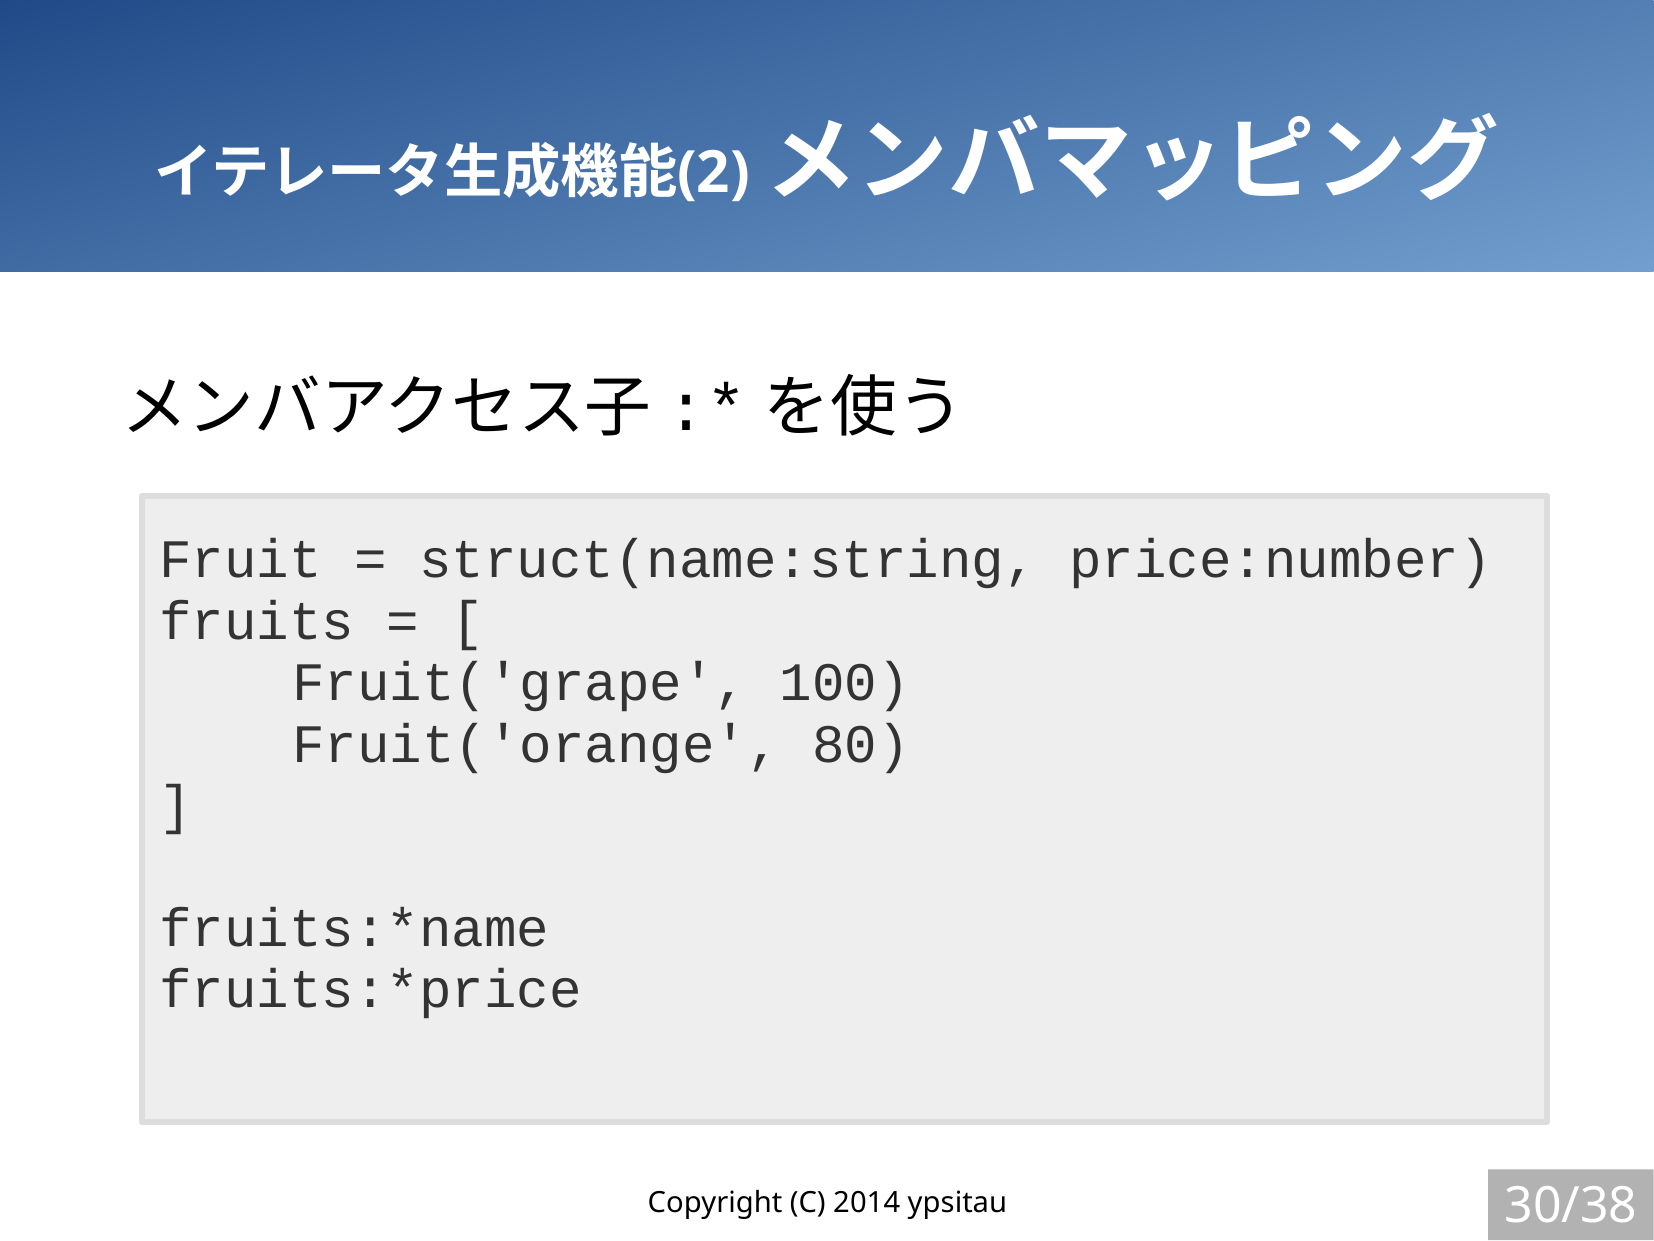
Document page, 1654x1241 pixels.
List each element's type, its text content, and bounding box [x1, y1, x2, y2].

text_box メンバアクセス子 :* を使う [106, 345, 992, 462]
text_box Fruit = struct(name:string, price:number) fruits = [ Fruit('grape', 100) Fruit('orange', 80) ] fruits:*name fruits:*price [141, 496, 1548, 1123]
title イテレータ生成機能(2) メンバマッピング [82, 49, 1571, 257]
